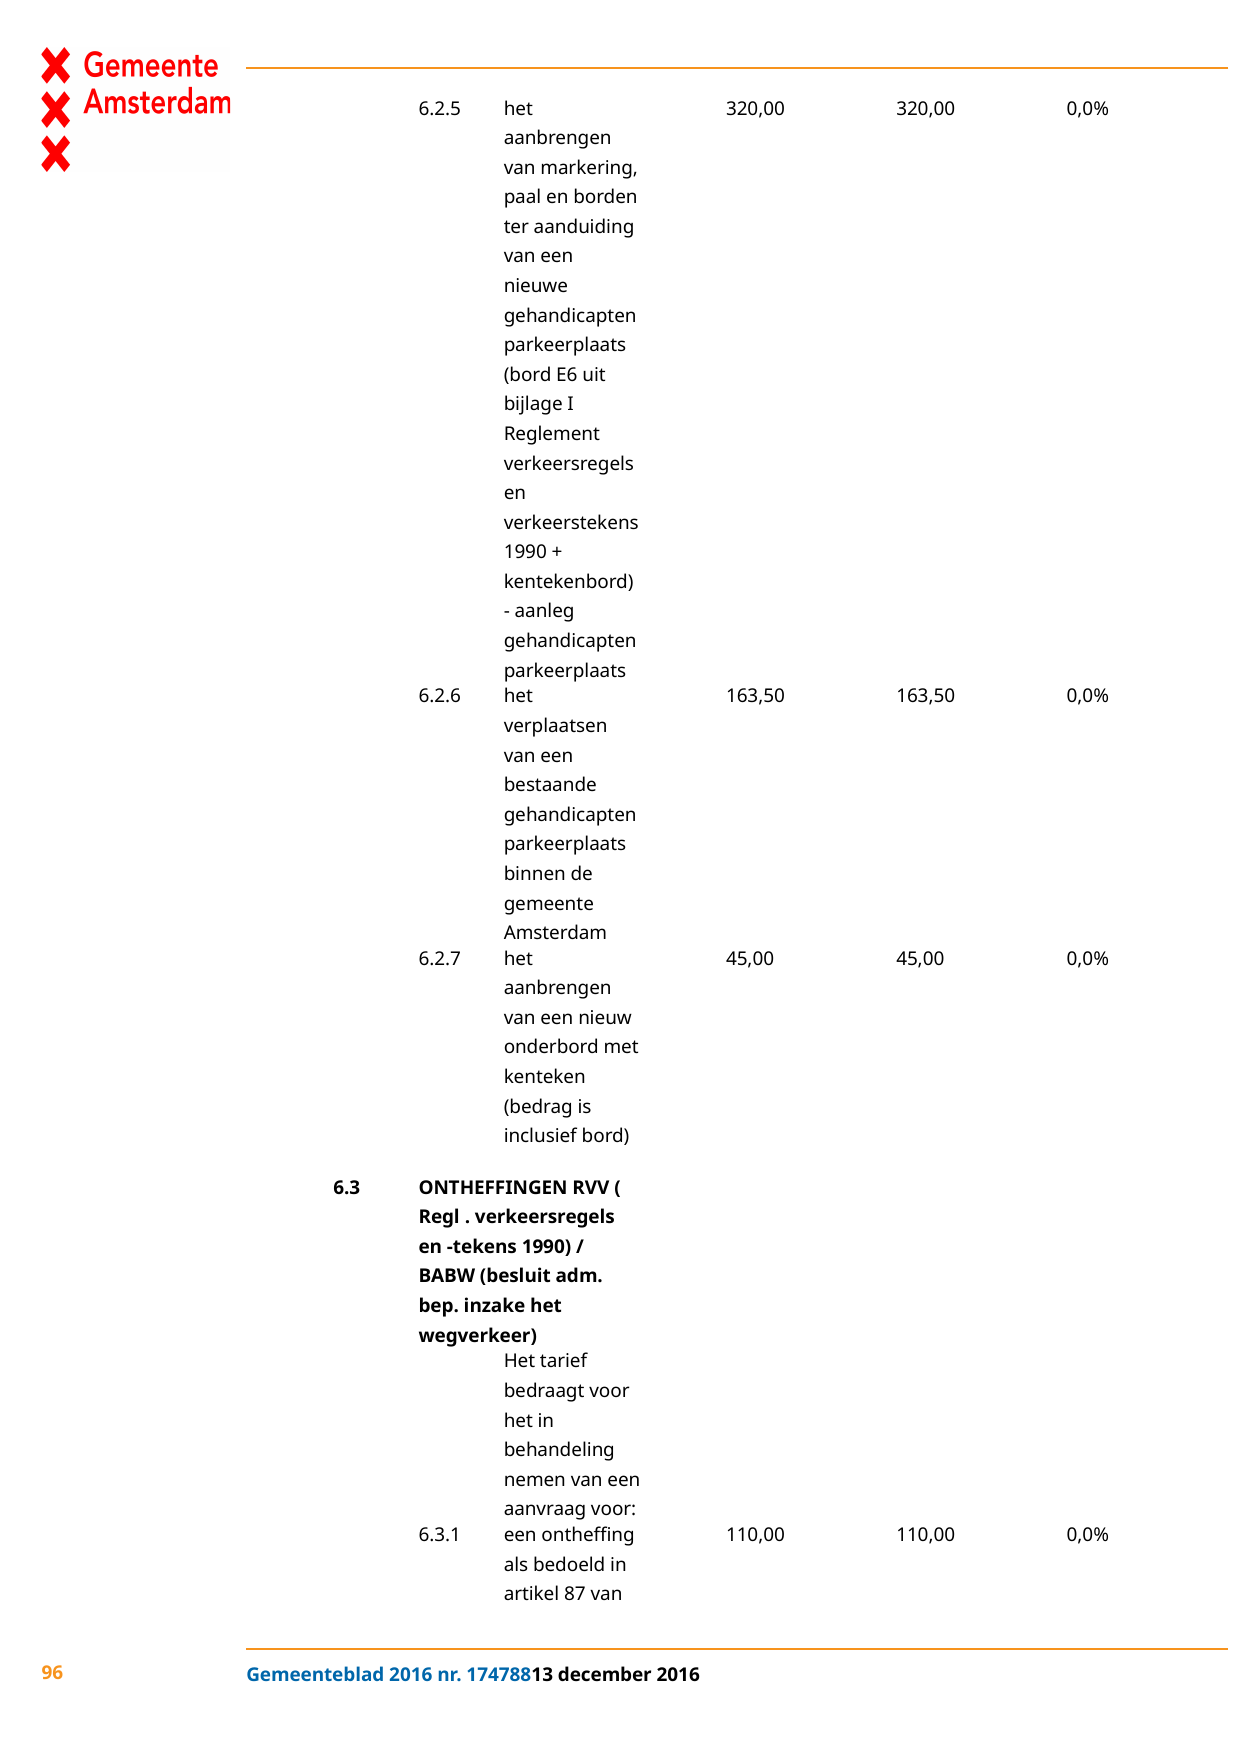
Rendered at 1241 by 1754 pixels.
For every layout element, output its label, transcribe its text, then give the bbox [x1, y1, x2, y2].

table_cell 163,50 [896, 683, 981, 945]
table_cell [641, 95, 726, 683]
table_cell 6.3 [333, 1174, 418, 1348]
table_cell ONTHEFFINGEN RVV ( Regl . verkeersregels en -tekens 1990) / BABW (besluit adm. bep. inzake het wegverkeer) [418, 1174, 641, 1348]
table_cell [333, 1521, 418, 1606]
table_cell 320,00 [726, 95, 811, 683]
table_cell 6.2.7 [418, 945, 503, 1148]
table_cell [726, 1148, 811, 1174]
table_cell 0,0% [1066, 95, 1152, 683]
table_cell 320,00 [896, 95, 981, 683]
table_cell 6.2.5 [418, 95, 503, 683]
table_cell [248, 1348, 333, 1521]
table_cell [248, 95, 333, 683]
table_cell [641, 1148, 726, 1174]
table_cell 45,00 [896, 945, 981, 1148]
table_cell [248, 1148, 333, 1174]
table_cell [981, 1521, 1066, 1606]
table_cell [896, 1348, 981, 1521]
table_cell het aanbrengen van een nieuw onderbord met kenteken (bedrag is inclusief bord) [504, 945, 641, 1148]
table_cell [981, 1348, 1066, 1521]
table_cell [248, 1174, 333, 1348]
table_cell Het tarief bedraagt voor het in behandeling nemen van een aanvraag voor: [504, 1348, 641, 1521]
table_cell [981, 1148, 1066, 1174]
table_cell [811, 1174, 896, 1348]
table_cell 0,0% [1066, 945, 1152, 1148]
table_cell [641, 945, 726, 1148]
table_cell [1066, 1148, 1152, 1174]
table_cell [981, 945, 1066, 1148]
table_cell 0,0% [1066, 1521, 1152, 1606]
table_cell [333, 1148, 418, 1174]
table_cell het aanbrengen van markering, paal en borden ter aanduiding van een nieuwe gehandicaptenparkeerplaats (bord E6 uit bijlage I Reglement verkeersregels en verkeerstekens 1990 + kentekenbord) - aanleg gehandicaptenparkeerplaats [504, 95, 641, 683]
table_cell 110,00 [726, 1521, 811, 1606]
table_cell [418, 1348, 503, 1521]
table_cell [333, 1348, 418, 1521]
table_cell [248, 945, 333, 1148]
picture [41, 47, 231, 172]
table_cell [981, 683, 1066, 945]
table_cell [981, 1174, 1066, 1348]
table_cell [811, 683, 896, 945]
table_cell [333, 945, 418, 1148]
table_cell [811, 945, 896, 1148]
table_cell [981, 95, 1066, 683]
table_cell [1066, 1174, 1152, 1348]
table_cell [333, 683, 418, 945]
table_cell [418, 1148, 503, 1174]
table_cell [896, 1174, 981, 1348]
table_cell [811, 1148, 896, 1174]
table_cell [248, 683, 333, 945]
table_cell [1066, 1348, 1152, 1521]
table_cell [811, 1348, 896, 1521]
table_cell [248, 1521, 333, 1606]
table_cell 163,50 [726, 683, 811, 945]
table_cell het verplaatsen van een bestaande gehandicaptenparkeerplaats binnen de gemeente Amsterdam [504, 683, 641, 945]
table_cell 6.3.1 [418, 1521, 503, 1606]
table_cell [504, 1148, 641, 1174]
table_cell [896, 1148, 981, 1174]
table_cell [726, 1348, 811, 1521]
table_cell 110,00 [896, 1521, 981, 1606]
table_cell [641, 683, 726, 945]
table_cell [641, 1521, 726, 1606]
table_cell [333, 95, 418, 683]
table_cell [811, 1521, 896, 1606]
table_cell een ontheffing als bedoeld in artikel 87 van [504, 1521, 641, 1606]
table_cell 45,00 [726, 945, 811, 1148]
table_cell [641, 1348, 726, 1521]
table_cell 0,0% [1066, 683, 1152, 945]
table_cell [811, 95, 896, 683]
table_cell [726, 1174, 811, 1348]
table_cell [641, 1174, 726, 1348]
table_cell 6.2.6 [418, 683, 503, 945]
